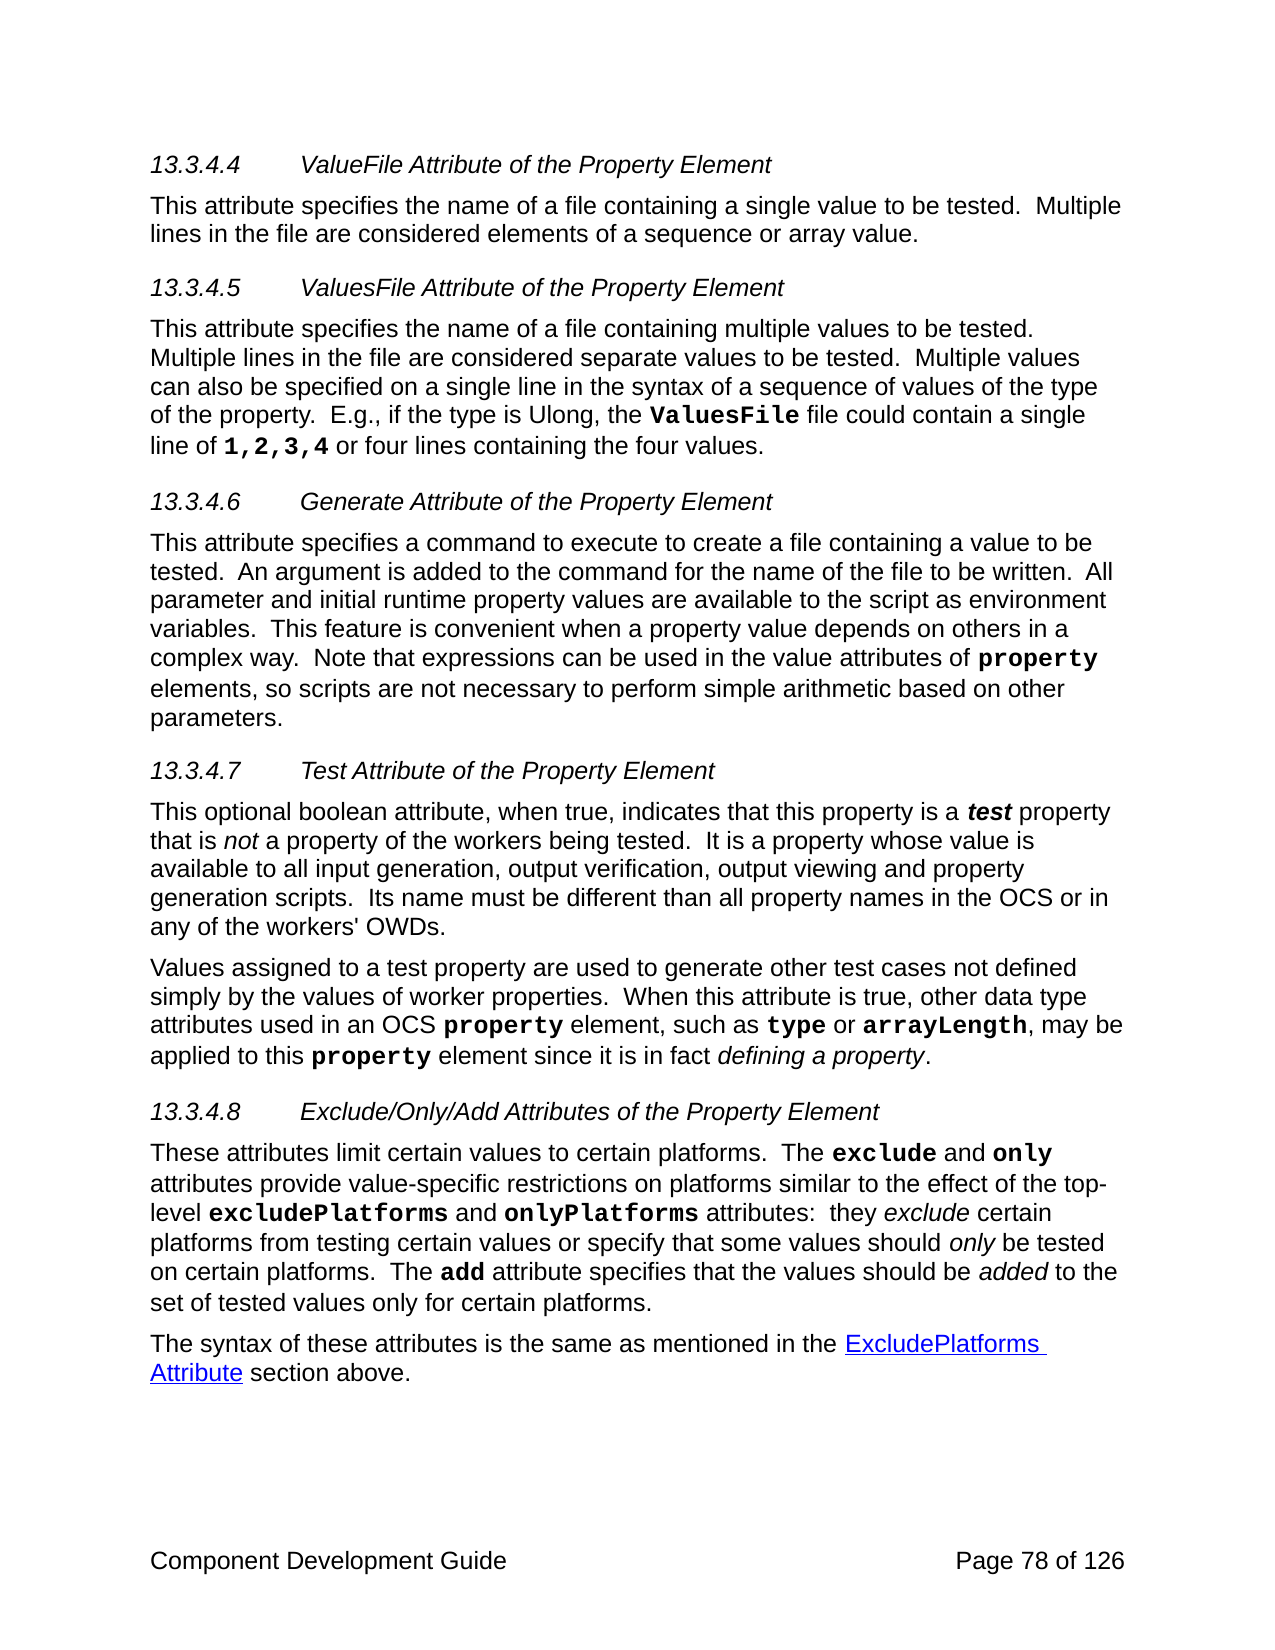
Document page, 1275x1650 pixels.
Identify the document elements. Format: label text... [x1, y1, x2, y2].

text These attributes limit certain values to certain platforms. The exclude and only attributes provide value-specific restrictions on platforms similar to the effect of the top-level excludePlatforms and onlyPlatforms attributes: they exclude certain platforms from testing certain values or specify that some values should only be tested on certain platforms. The add attribute specifies that the values should be added to the set of tested values only for certain platforms. [150, 1138, 1125, 1317]
subtitle Exclude/Only/Add Attributes of the Property Element [150, 1097, 1125, 1126]
text Values assigned to a test property are used to generate other test cases not defined simply by the values of worker properties. When this attribute is true, other data type attributes used in an OCS property element, such as type or arrayLength, may be applied to this property element since it is in fact defining a property. [150, 953, 1125, 1072]
text The syntax of these attributes is the same as mentioned in the ExcludePlatforms Attribute section above. [150, 1329, 1125, 1386]
text This attribute specifies the name of a file containing multiple values to be tested. Multiple lines in the file are considered separate values to be tested. Multiple values can also be specified on a single line in the syntax of a sequence of values of the type of the property. E.g., if the type is Ulong, the ValuesFile file could contain a single line of 1,2,3,4 or four lines containing the four values. [150, 314, 1125, 462]
text This attribute specifies the name of a file containing a single value to be tested. Multiple lines in the file are considered elements of a sequence or array value. [150, 191, 1125, 248]
subtitle ValueFile Attribute of the Property Element [150, 150, 1125, 179]
text This attribute specifies a command to execute to create a file containing a value to be tested. An argument is added to the command for the name of the file to be written. All parameter and initial runtime property values are available to the script as environment variables. This feature is convenient when a property value depends on others in a complex way. Note that expressions can be used in the value attributes of property elements, so scripts are not necessary to perform simple arithmetic based on other parameters. [150, 528, 1125, 731]
subtitle Test Attribute of the Property Element [150, 756, 1125, 785]
subtitle Generate Attribute of the Property Element [150, 487, 1125, 516]
text This optional boolean attribute, when true, indicates that this property is a test property that is not a property of the workers being tested. It is a property whose value is available to all input generation, output verification, output viewing and property generation scripts. Its name must be different than all property names in the OCS or in any of the workers' OWDs. [150, 797, 1125, 941]
subtitle ValuesFile Attribute of the Property Element [150, 273, 1125, 302]
